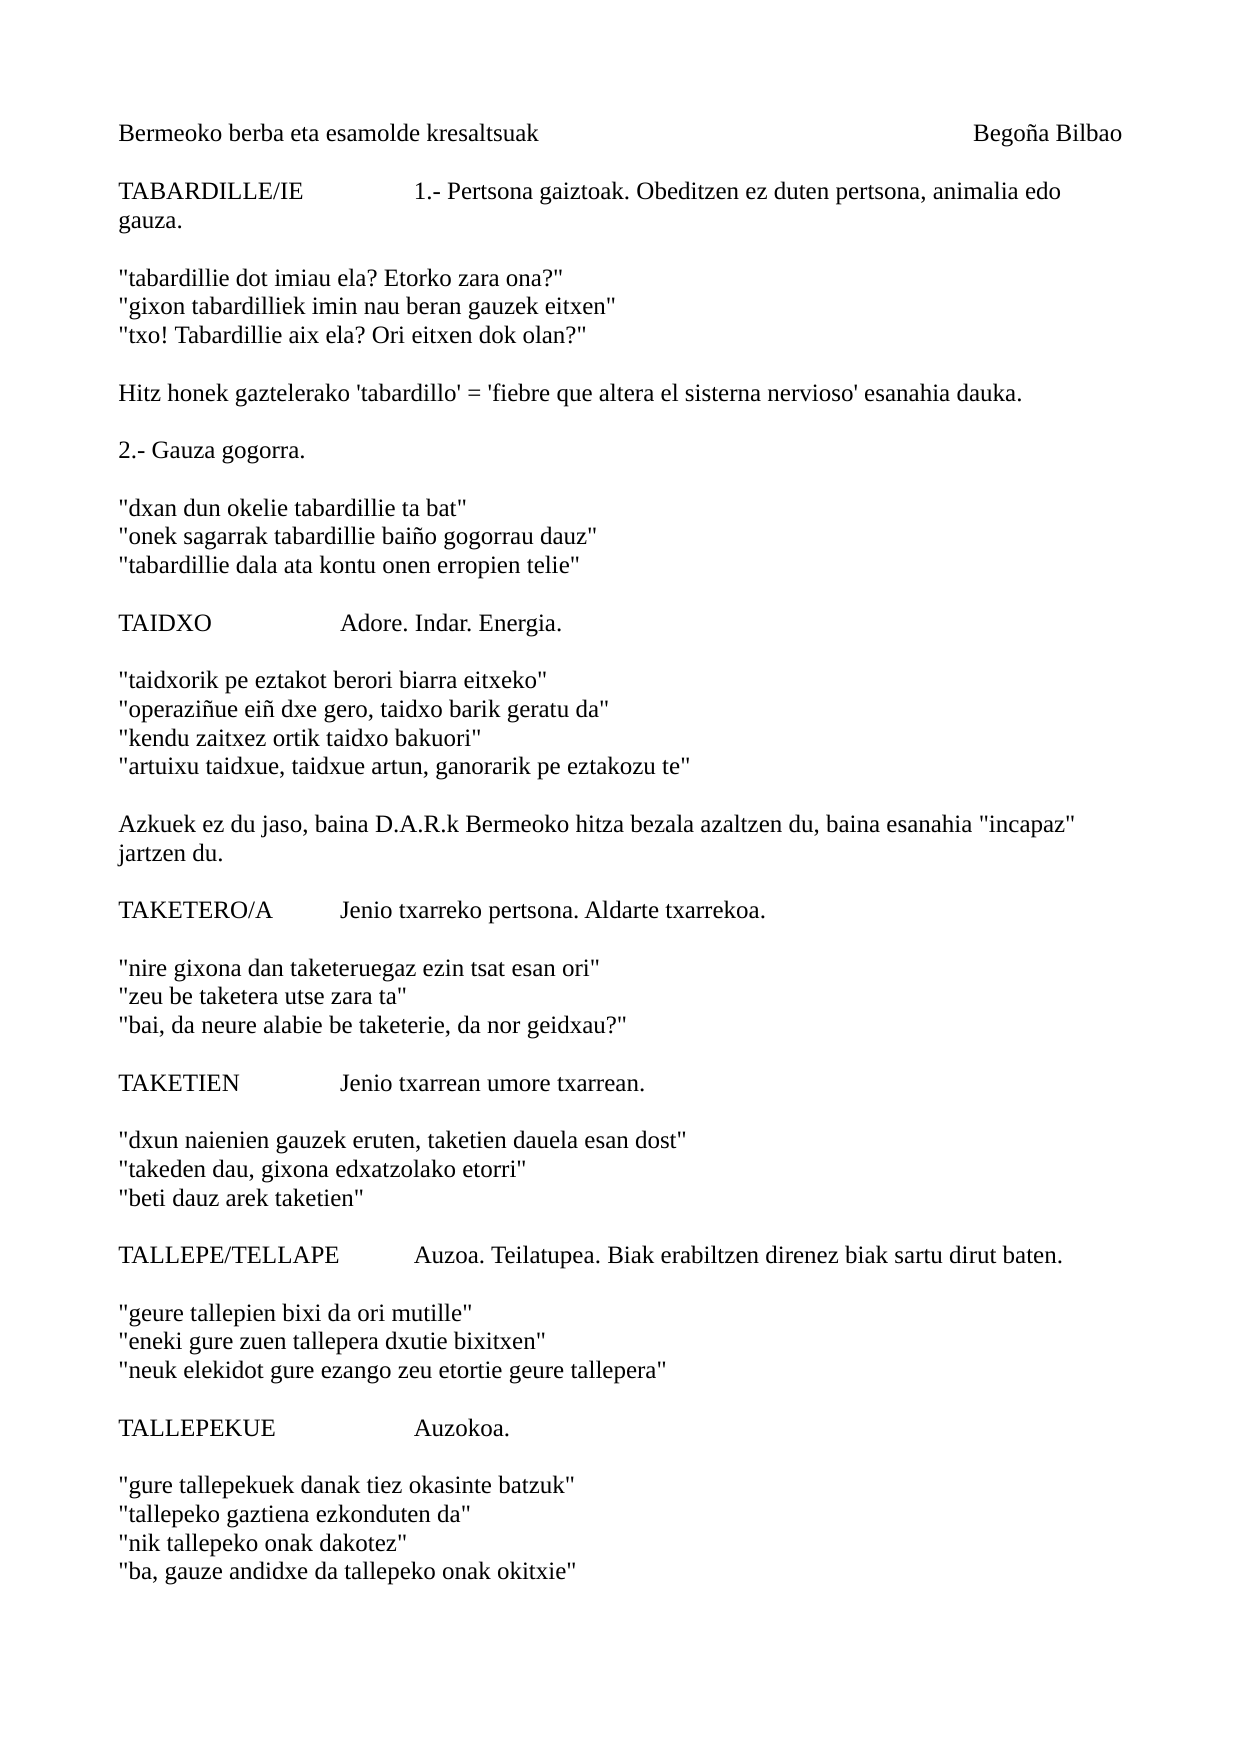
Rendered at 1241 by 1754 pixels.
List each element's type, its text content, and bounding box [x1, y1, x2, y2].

text "gixon tabardilliek imin nau beran gauzek eitxen" [118, 291, 1122, 320]
text "eneki gure zuen tallepera dxutie bixitxen" [118, 1326, 1122, 1355]
text "operaziñue eiñ dxe gero, taidxo barik geratu da" [118, 694, 1122, 723]
text "dxan dun okelie tabardillie ta bat" [118, 493, 1122, 521]
text "kendu zaitxez ortik taidxo bakuori" [118, 723, 1122, 751]
text "tabardillie dala ata kontu onen erropien telie" [118, 550, 1122, 579]
text "artuixu taidxue, taidxue artun, ganorarik pe eztakozu te" [118, 751, 1122, 780]
text "beti dauz arek taketien" [118, 1183, 1122, 1211]
text "bai, da neure alabie be taketerie, da nor geidxau?" [118, 1010, 1122, 1039]
text TAIDXO Adore. Indar. Energia. [118, 608, 1122, 636]
text "takeden dau, gixona edxatzolako etorri" [118, 1154, 1122, 1183]
text TALLEPE/TELLAPE Auzoa. Teilatupea. Biak erabiltzen direnez biak sartu dirut baten. [118, 1240, 1122, 1269]
text "nik tallepeko onak dakotez" [118, 1528, 1122, 1556]
text "nire gixona dan taketeruegaz ezin tsat esan ori" [118, 953, 1122, 981]
text "txo! Tabardillie aix ela? Ori eitxen dok olan?" [118, 320, 1122, 349]
text TAKETIEN Jenio txarrean umore txarrean. [118, 1068, 1122, 1096]
text TALLEPEKUE Auzokoa. [118, 1413, 1122, 1441]
text "neuk elekidot gure ezango zeu etortie geure tallepera" [118, 1355, 1122, 1384]
text TABARDILLE/IE 1.- Pertsona gaiztoak. Obeditzen ez duten pertsona, animalia edo gauza. [118, 176, 1122, 234]
text Azkuek ez du jaso, baina D.A.R.k Bermeoko hitza bezala azaltzen du, baina esanahia "incapaz" jartzen du. [118, 809, 1122, 866]
text "onek sagarrak tabardillie baiño gogorrau dauz" [118, 521, 1122, 550]
text "tabardillie dot imiau ela? Etorko zara ona?" [118, 263, 1122, 291]
text "gure tallepekuek danak tiez okasinte batzuk" [118, 1470, 1122, 1499]
text "geure tallepien bixi da ori mutille" [118, 1298, 1122, 1326]
text "taidxorik pe eztakot berori biarra eitxeko" [118, 665, 1122, 694]
text "tallepeko gaztiena ezkonduten da" [118, 1499, 1122, 1528]
text "zeu be taketera utse zara ta" [118, 981, 1122, 1010]
text "ba, gauze andidxe da tallepeko onak okitxie" [118, 1556, 1122, 1585]
text TAKETERO/A Jenio txarreko pertsona. Aldarte txarrekoa. [118, 895, 1122, 924]
text 2.- Gauza gogorra. [118, 435, 1122, 464]
text Hitz honek gaztelerako 'tabardillo' = 'fiebre que altera el sisterna nervioso' esanahia dauka. [118, 378, 1122, 406]
text "dxun naienien gauzek eruten, taketien dauela esan dost" [118, 1125, 1122, 1154]
